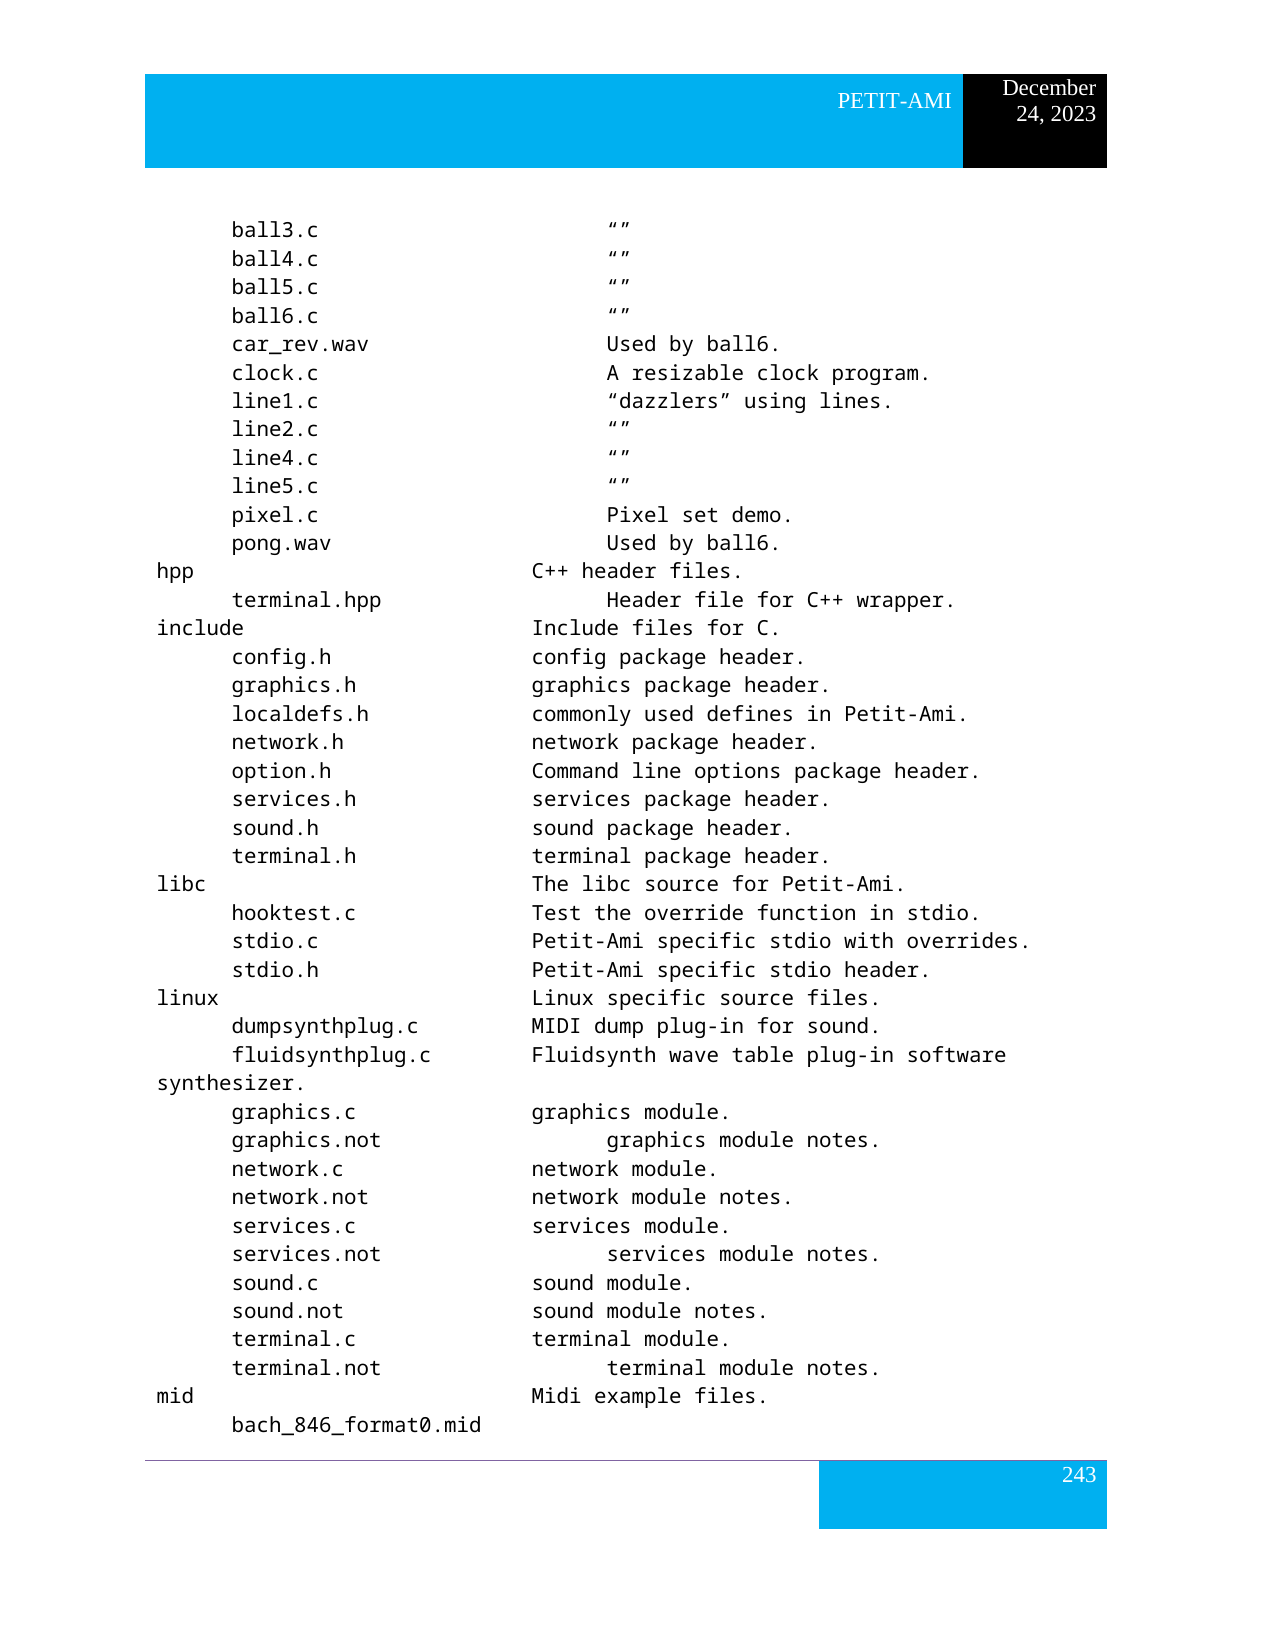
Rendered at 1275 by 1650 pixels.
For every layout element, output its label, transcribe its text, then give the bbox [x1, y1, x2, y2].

text services.not services module notes. [156, 1239, 1118, 1268]
text include Include files for C. [156, 613, 1118, 642]
text graphics.c graphics module. [156, 1097, 1118, 1125]
text hpp C++ header files. [156, 557, 1118, 585]
text car_rev.wav Used by ball6. [156, 329, 1118, 358]
text line1.c “dazzlers” using lines. [156, 386, 1118, 414]
text services.c services module. [156, 1211, 1118, 1239]
text line2.c “” [156, 414, 1118, 443]
text stdio.c Petit-Ami specific stdio with overrides. [156, 926, 1118, 955]
text line4.c “” [156, 443, 1118, 471]
text graphics.h graphics package header. [156, 670, 1118, 699]
text ball5.c “” [156, 272, 1118, 301]
text ball3.c “” [156, 215, 1118, 244]
text network.not network module notes. [156, 1182, 1118, 1211]
text config.h config package header. [156, 642, 1118, 670]
text hooktest.c Test the override function in stdio. [156, 898, 1118, 926]
text services.h services package header. [156, 784, 1118, 813]
text stdio.h Petit-Ami specific stdio header. [156, 955, 1118, 983]
text pong.wav Used by ball6. [156, 528, 1118, 557]
text mid Midi example files. [156, 1381, 1118, 1410]
text graphics.not graphics module notes. [156, 1125, 1118, 1154]
text network.c network module. [156, 1154, 1118, 1182]
text pixel.c Pixel set demo. [156, 500, 1118, 528]
text libc The libc source for Petit-Ami. [156, 869, 1118, 898]
text line5.c “” [156, 471, 1118, 500]
text fluidsynthplug.c Fluidsynth wave table plug-in software synthesizer. [156, 1040, 1118, 1097]
text terminal.c terminal module. [156, 1324, 1118, 1353]
text linux Linux specific source files. [156, 983, 1118, 1012]
text clock.c A resizable clock program. [156, 358, 1118, 386]
text ball6.c “” [156, 301, 1118, 329]
text sound.c sound module. [156, 1268, 1118, 1296]
text localdefs.h commonly used defines in Petit-Ami. [156, 699, 1118, 727]
text bach_846_format0.mid [156, 1410, 1118, 1438]
text option.h Command line options package header. [156, 756, 1118, 784]
text ball4.c “” [156, 244, 1118, 272]
text network.h network package header. [156, 727, 1118, 756]
text sound.h sound package header. [156, 813, 1118, 841]
text terminal.not terminal module notes. [156, 1353, 1118, 1381]
text terminal.hpp Header file for C++ wrapper. [156, 585, 1118, 613]
text sound.not sound module notes. [156, 1296, 1118, 1324]
text terminal.h terminal package header. [156, 841, 1118, 869]
text dumpsynthplug.c MIDI dump plug-in for sound. [156, 1012, 1118, 1040]
